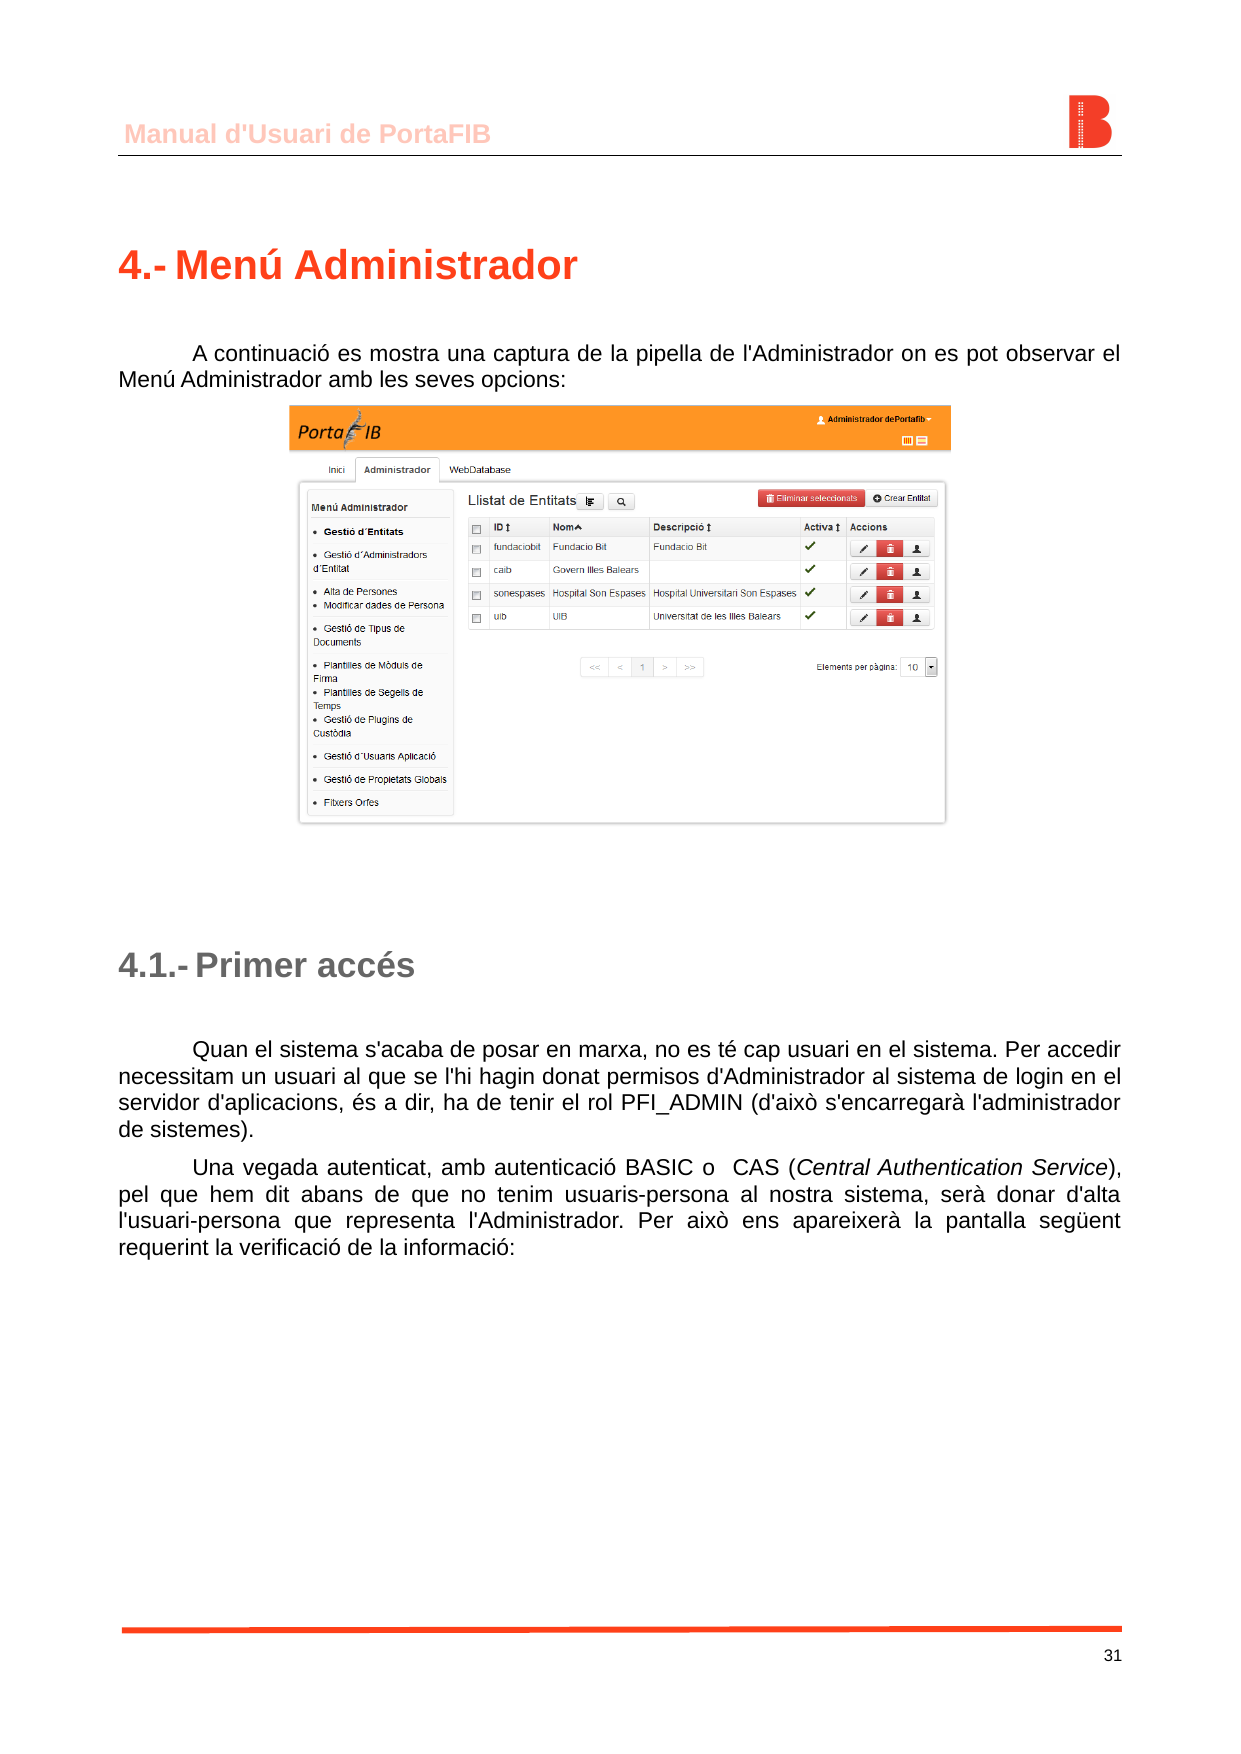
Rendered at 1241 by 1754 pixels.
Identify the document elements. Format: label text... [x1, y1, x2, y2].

text A continuació es mostra una captura de la pipella de l'Administrador on es pot observar el Menú Administrador amb les seves opcions: [118, 340, 1122, 393]
subtitle Menú Administrador [118, 241, 1122, 289]
picture [289, 405, 951, 830]
picture [1063, 94, 1117, 150]
text Quan el sistema s'acaba de posar en marxa, no es té cap usuari en el sistema. Per accedir necessitam un usuari al que se l'hi hagin donat permisos d'Administrador al sistema de login en el servidor d'aplicacions, és a dir, ha de tenir el rol PFI_ADMIN (d'això s'encarregarà l'administrador de sistemes). [118, 1036, 1122, 1142]
subtitle Primer accés [118, 944, 1122, 985]
text Una vegada autenticat, amb autenticació BASIC o CAS (Central Authentication Service), pel que hem dit abans de que no tenim usuaris-persona al nostra sistema, serà donar d'alta l'usuari-persona que representa l'Administrador. Per això ens apareixerà la pantalla següent requerint la verificació de la informació: [118, 1154, 1122, 1260]
